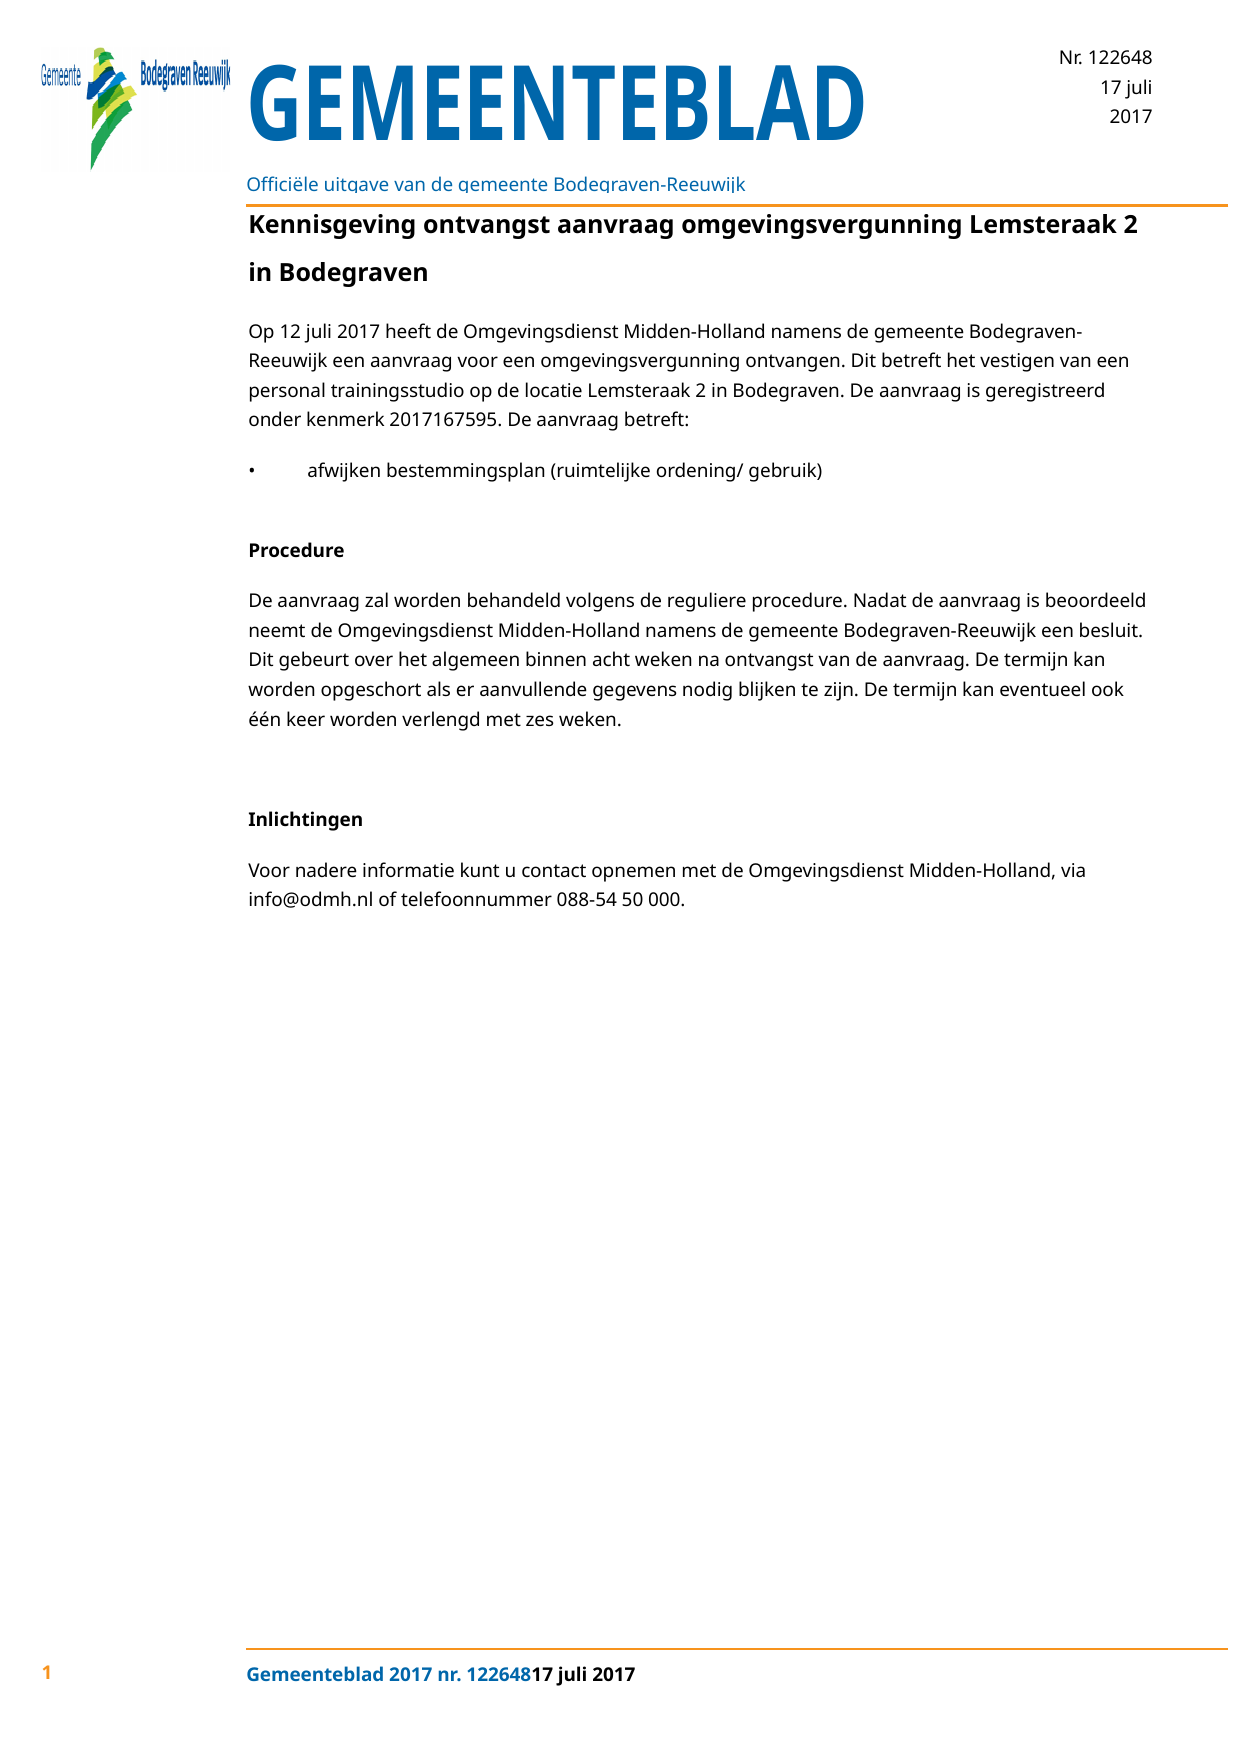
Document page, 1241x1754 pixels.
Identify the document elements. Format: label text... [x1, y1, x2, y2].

text Kennisgeving ontvangst aanvraag omgevingsvergunning Lemsteraak 2 in Bodegraven [248, 207, 1152, 288]
text Voor nadere informatie kunt u contact opnemen met de Omgevingsdienst Midden-Holland, via info@odmh.nl of telefoonnummer 088-54 50 000. [248, 857, 1152, 912]
text Op 12 juli 2017 heeft de Omgevingsdienst Midden-Holland namens de gemeente Bodegraven-Reeuwijk een aanvraag voor een omgevingsvergunning ontvangen. Dit betreft het vestigen van een personal trainingsstudio op de locatie Lemsteraak 2 in Bodegraven. De aanvraag is geregistreerd onder kenmerk 2017167595. De aanvraag betreft: [248, 318, 1152, 432]
list afwijken bestemmingsplan (ruimtelijke ordening/ gebruik) [248, 457, 1152, 483]
text Inlichtingen [248, 807, 1152, 832]
text De aanvraag zal worden behandeld volgens de reguliere procedure. Nadat de aanvraag is beoordeeld neemt de Omgevingsdienst Midden-Holland namens de gemeente Bodegraven-Reeuwijk een besluit. Dit gebeurt over het algemeen binnen acht weken na ontvangst van de aanvraag. De termijn kan worden opgeschort als er aanvullende gegevens nodig blijken te zijn. De termijn kan eventueel ook één keer worden verlengd met zes weken. [248, 587, 1152, 732]
text Procedure [248, 537, 1152, 563]
picture [41, 47, 231, 172]
